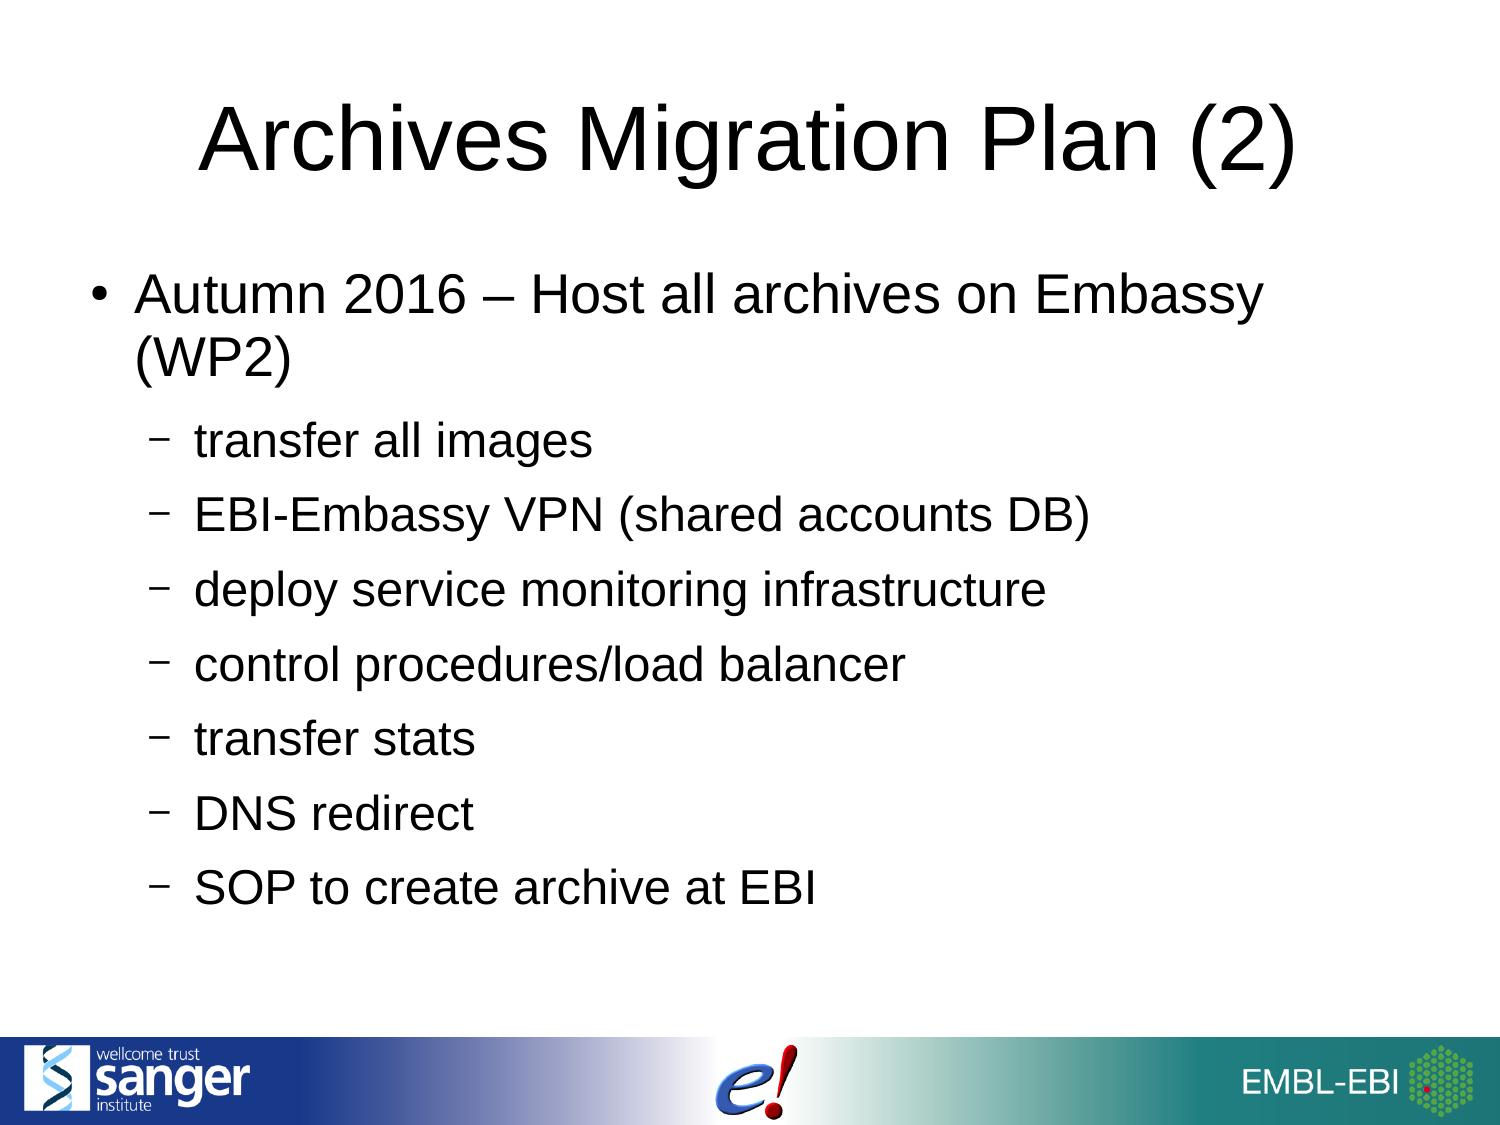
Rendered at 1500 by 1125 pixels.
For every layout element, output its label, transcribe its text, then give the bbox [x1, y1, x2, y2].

picture [0, 1037, 1500, 1125]
list Autumn 2016 – Host all archives on Embassy (WP2) transfer all images EBI-Embassy VPN (shared accounts DB) deploy service monitoring infrastructure control procedures/load balancer transfer stats DNS redirect SOP to create archive at EBI [75, 263, 1395, 916]
title Archives Migration Plan (2) [75, 44, 1425, 233]
